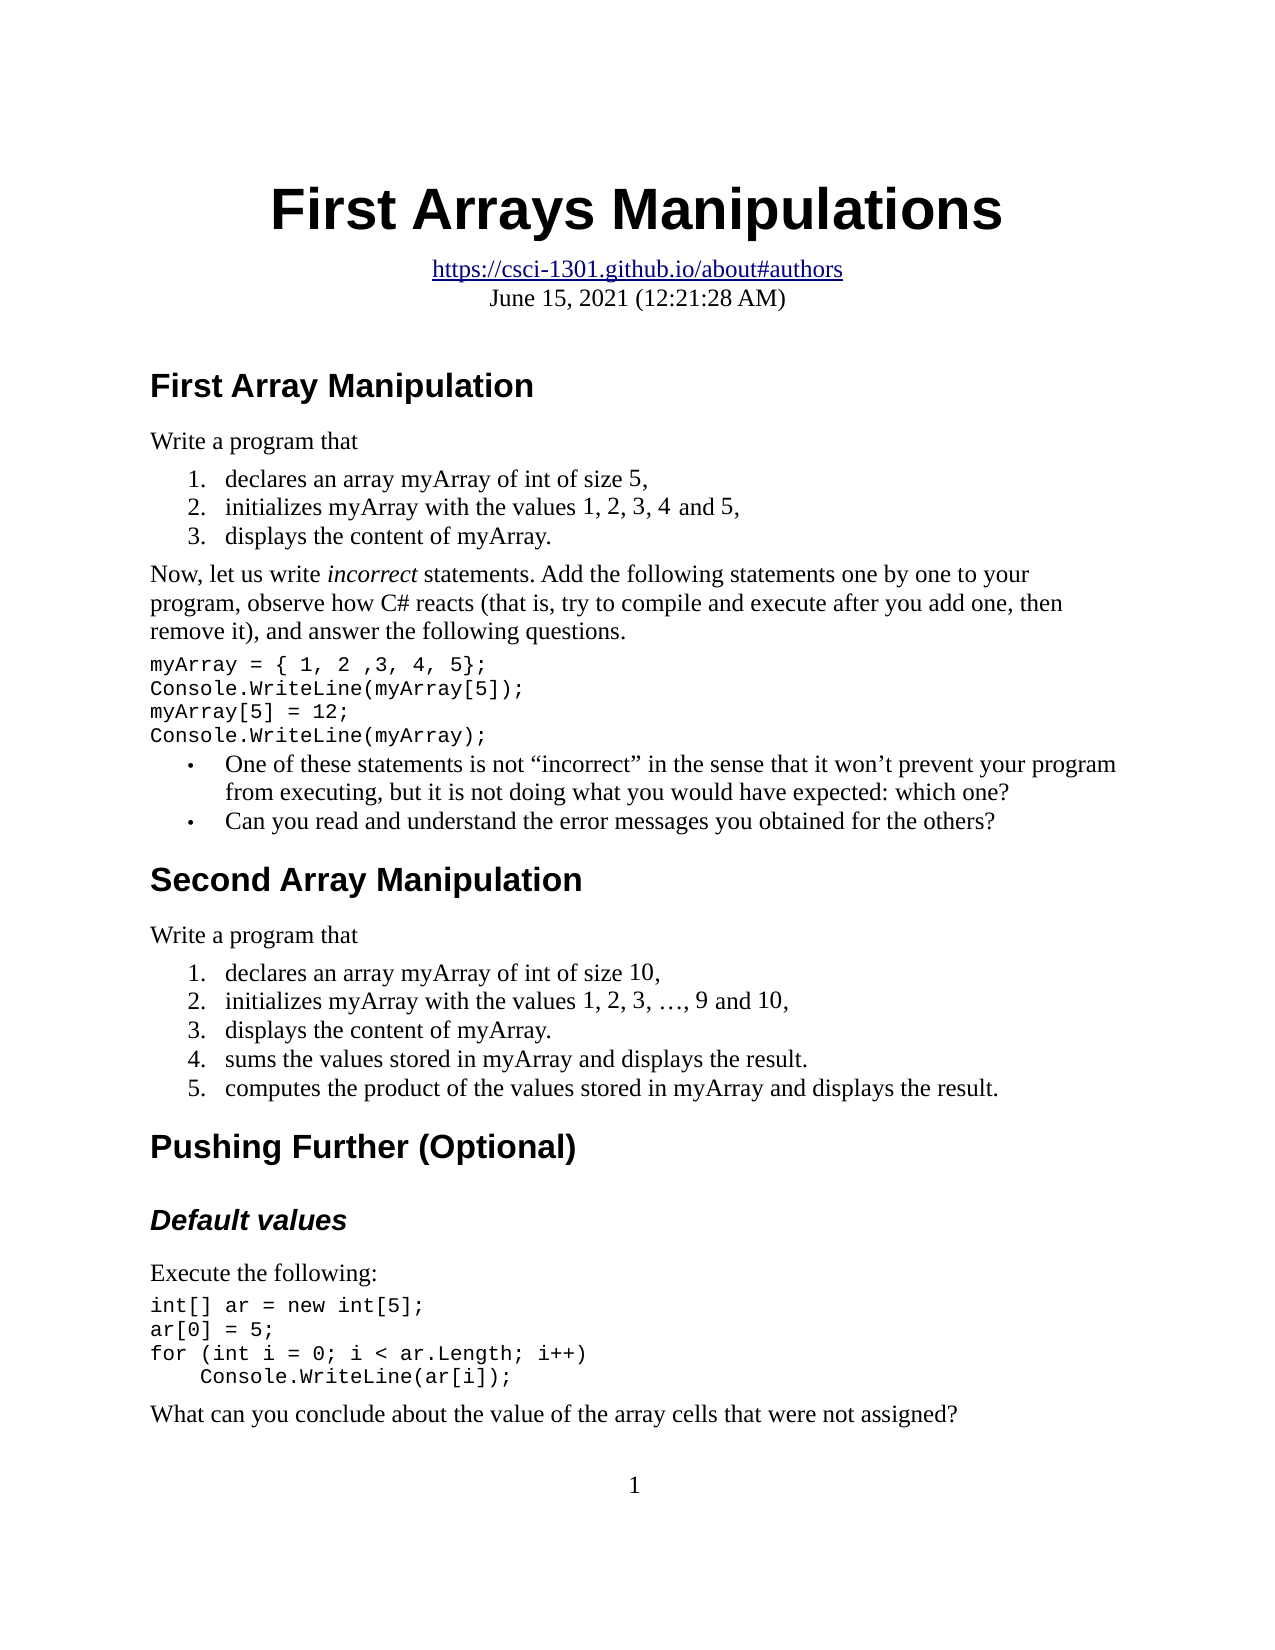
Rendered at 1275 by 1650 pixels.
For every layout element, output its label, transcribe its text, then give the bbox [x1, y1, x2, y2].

list One of these statements is not “incorrect” in the sense that it won’t prevent your program from executing, but it is not doing what you would have expected: which one? [187, 749, 1125, 806]
text Execute the following: [150, 1258, 1125, 1286]
text for (int i = 0; i < ar.Length; i++) [150, 1343, 1125, 1366]
text ar[0] = 5; [150, 1319, 1125, 1343]
text https://csci-1301.github.io/about#authors [150, 254, 1125, 283]
list Can you read and understand the error messages you obtained for the others? [187, 806, 1125, 835]
text Console.WriteLine(myArray[5]); [150, 678, 1125, 701]
subtitle Pushing Further (Optional) [150, 1126, 1125, 1165]
text What can you conclude about the value of the array cells that were not assigned? [150, 1399, 1125, 1428]
subtitle First Array Manipulation [150, 366, 1125, 404]
list initializes myArray with the values , , , and , [187, 492, 1125, 521]
subtitle Default values [150, 1203, 1125, 1236]
list sums the values stored in myArray and displays the result. [187, 1044, 1125, 1073]
text int[] ar = new int[5]; [150, 1295, 1125, 1319]
list initializes myArray with the values , , , …, and , [187, 986, 1125, 1015]
list declares an array myArray of int of size , [187, 958, 1125, 986]
text June 15, 2021 (12:21:28 AM) [150, 283, 1125, 312]
text Write a program that [150, 920, 1125, 949]
title First Arrays Manipulations [150, 175, 1125, 242]
text Console.WriteLine(ar[i]); [150, 1366, 1125, 1390]
text Console.WriteLine(myArray); [150, 725, 1125, 749]
list declares an array myArray of int of size , [187, 464, 1125, 492]
list displays the content of myArray. [187, 521, 1125, 550]
list computes the product of the values stored in myArray and displays the result. [187, 1073, 1125, 1101]
text Now, let us write incorrect statements. Add the following statements one by one to your program, observe how C# reacts (that is, try to compile and execute after you add one, then remove it), and answer the following questions. [150, 559, 1125, 645]
text Write a program that [150, 426, 1125, 455]
text myArray[5] = 12; [150, 701, 1125, 725]
list displays the content of myArray. [187, 1015, 1125, 1044]
text myArray = { 1, 2 ,3, 4, 5}; [150, 654, 1125, 678]
subtitle Second Array Manipulation [150, 860, 1125, 898]
